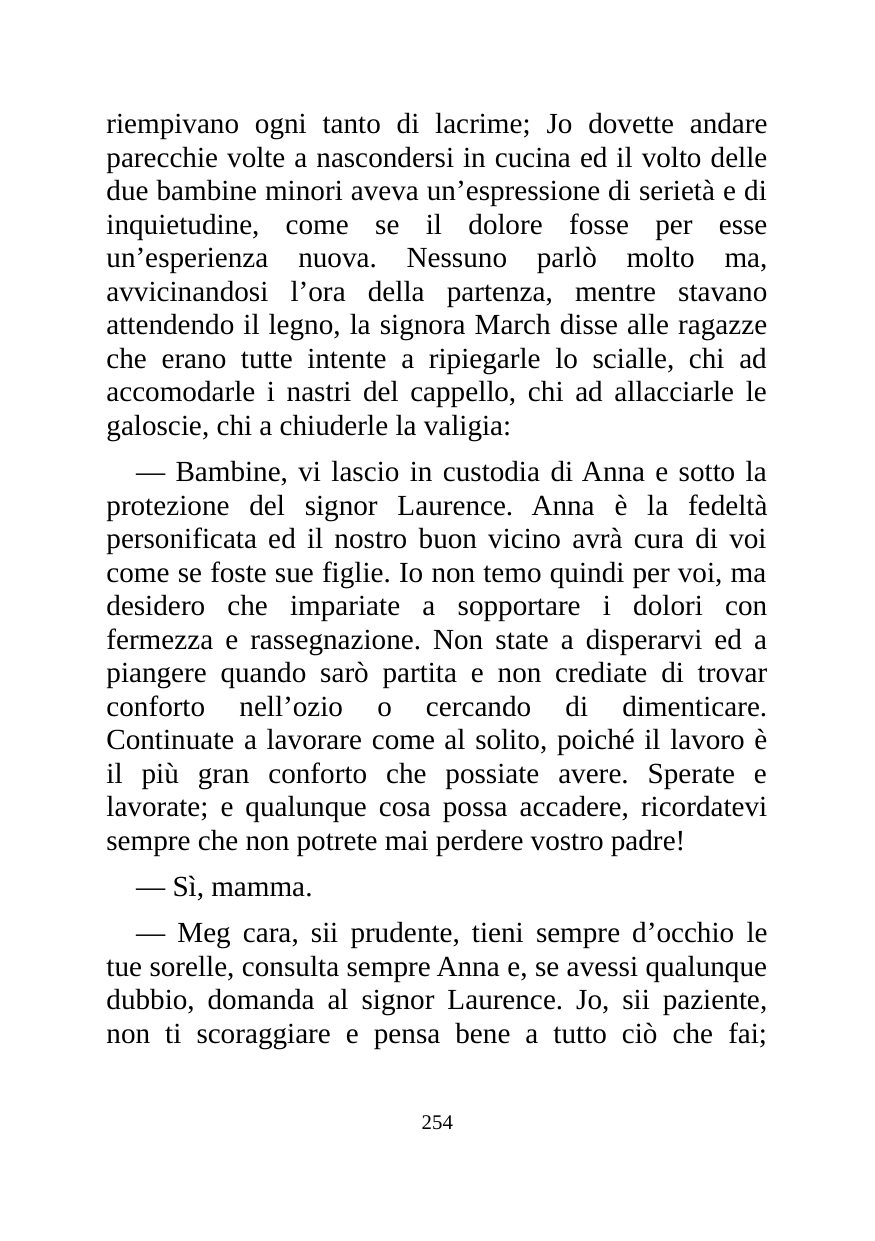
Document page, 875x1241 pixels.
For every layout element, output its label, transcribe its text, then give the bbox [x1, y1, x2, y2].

text — Meg cara, sii prudente, tieni sempre d’occhio le tue sorelle, consulta sempre Anna e, se avessi qualunque dubbio, domanda al signor Laurence. Jo, sii paziente, non ti scoraggiare e pensa bene a tutto ciò che fai; [106, 915, 768, 1049]
text riempivano ogni tanto di lacrime; Jo dovette andare parecchie volte a nascondersi in cucina ed il volto delle due bambine minori aveva un’espressione di serietà e di inquietudine, come se il dolore fosse per esse un’esperienza nuova. Nessuno parlò molto ma, avvicinandosi l’ora della partenza, mentre stavano attendendo il legno, la signora March disse alle ragazze che erano tutte intente a ripiegarle lo scialle, chi ad accomodarle i nastri del cappello, chi ad allacciarle le galoscie, chi a chiuderle la valigia: [106, 106, 768, 442]
text — Bambine, vi lascio in custodia di Anna e sotto la protezione del signor Laurence. Anna è la fedeltà personificata ed il nostro buon vicino avrà cura di voi come se foste sue figlie. Io non temo quindi per voi, ma desidero che impariate a sopportare i dolori con fermezza e rassegnazione. Non state a disperarvi ed a piangere quando sarò partita e non crediate di trovar conforto nell’ozio o cercando di dimenticare. Continuate a lavorare come al solito, poiché il lavoro è il più gran conforto che possiate avere. Sperate e lavorate; e qualunque cosa possa accadere, ricordatevi sempre che non potrete mai perdere vostro padre! [106, 454, 768, 857]
text — Sì, mamma. [106, 869, 768, 903]
